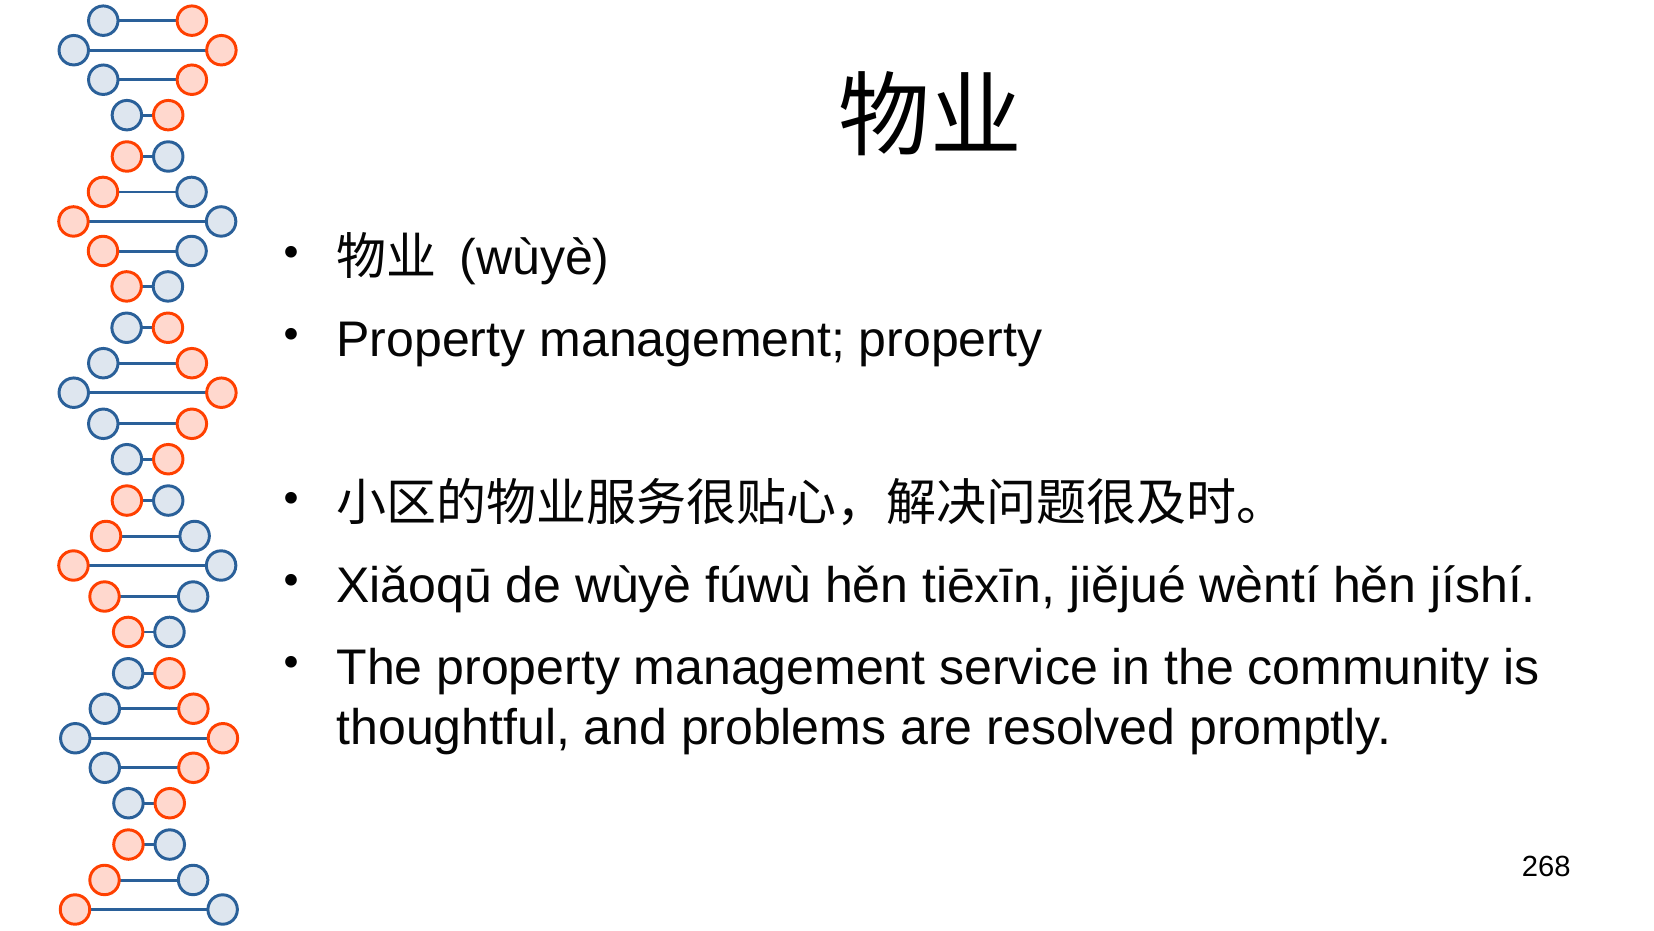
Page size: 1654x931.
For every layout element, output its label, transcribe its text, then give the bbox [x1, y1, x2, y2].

list 物业 (wùyè) Property management; property 小区的物业服务很贴心，解决问题很及时。 Xiǎoqū de wùyè fúwù hěn tiēxīn, jiějué wèntí hěn jíshí. The property management service in the community is thoughtful, and problems are resolved promptly. [265, 224, 1595, 764]
title 物业 [265, 35, 1595, 189]
